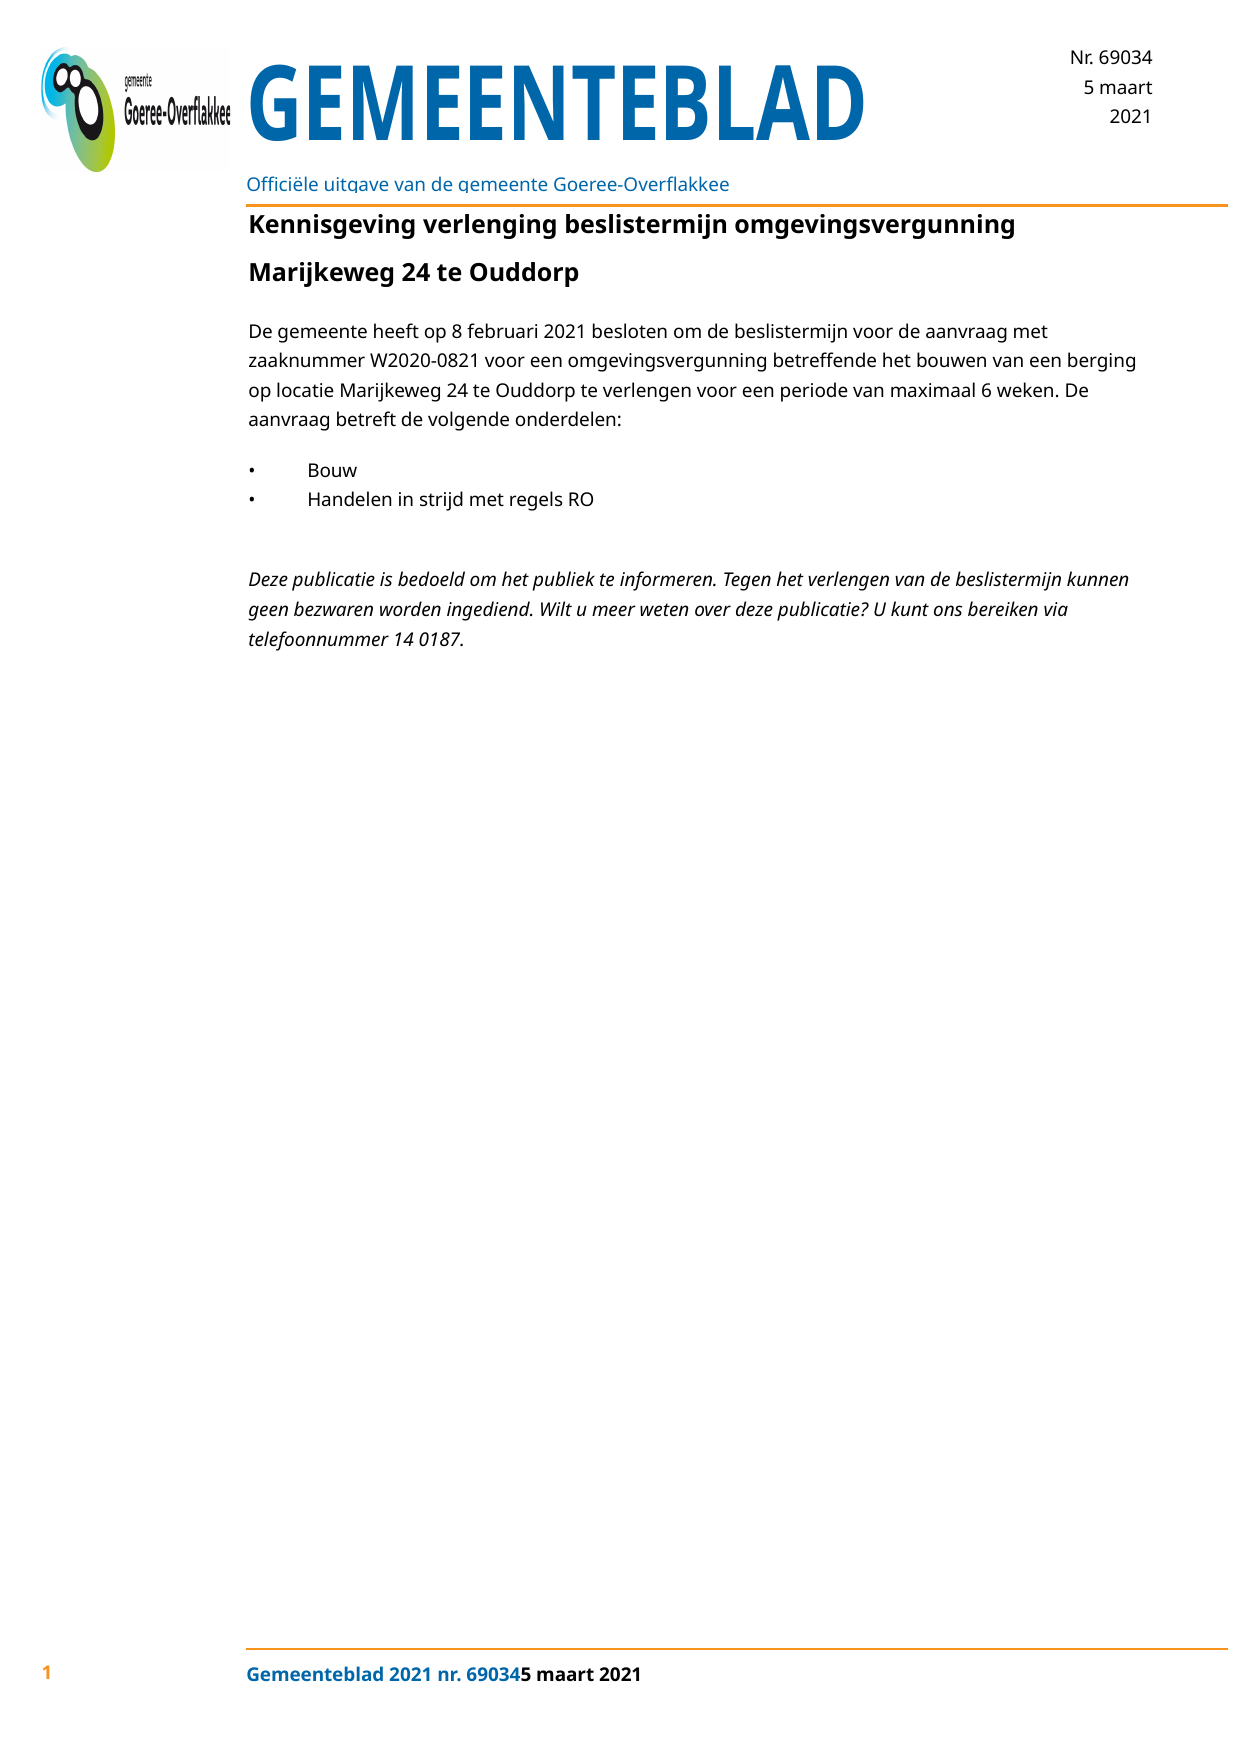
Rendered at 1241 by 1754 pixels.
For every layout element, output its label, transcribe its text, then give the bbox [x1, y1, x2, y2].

text Deze publicatie is bedoeld om het publiek te informeren. Tegen het verlengen van de beslistermijn kunnen geen bezwaren worden ingediend. Wilt u meer weten over deze publicatie? U kunt ons bereiken via telefoonnummer 14 0187. [248, 567, 1152, 652]
list Handelen in strijd met regels RO [248, 487, 1152, 512]
text De gemeente heeft op 8 februari 2021 besloten om de beslistermijn voor de aanvraag met zaaknummer W2020-0821 voor een omgevingsvergunning betreffende het bouwen van een berging op locatie Marijkeweg 24 te Ouddorp te verlengen voor een periode van maximaal 6 weken. De aanvraag betreft de volgende onderdelen: [248, 318, 1152, 432]
picture [41, 47, 231, 172]
list Bouw [248, 457, 1152, 483]
text Kennisgeving verlenging beslistermijn omgevingsvergunning Marijkeweg 24 te Ouddorp [248, 207, 1152, 288]
